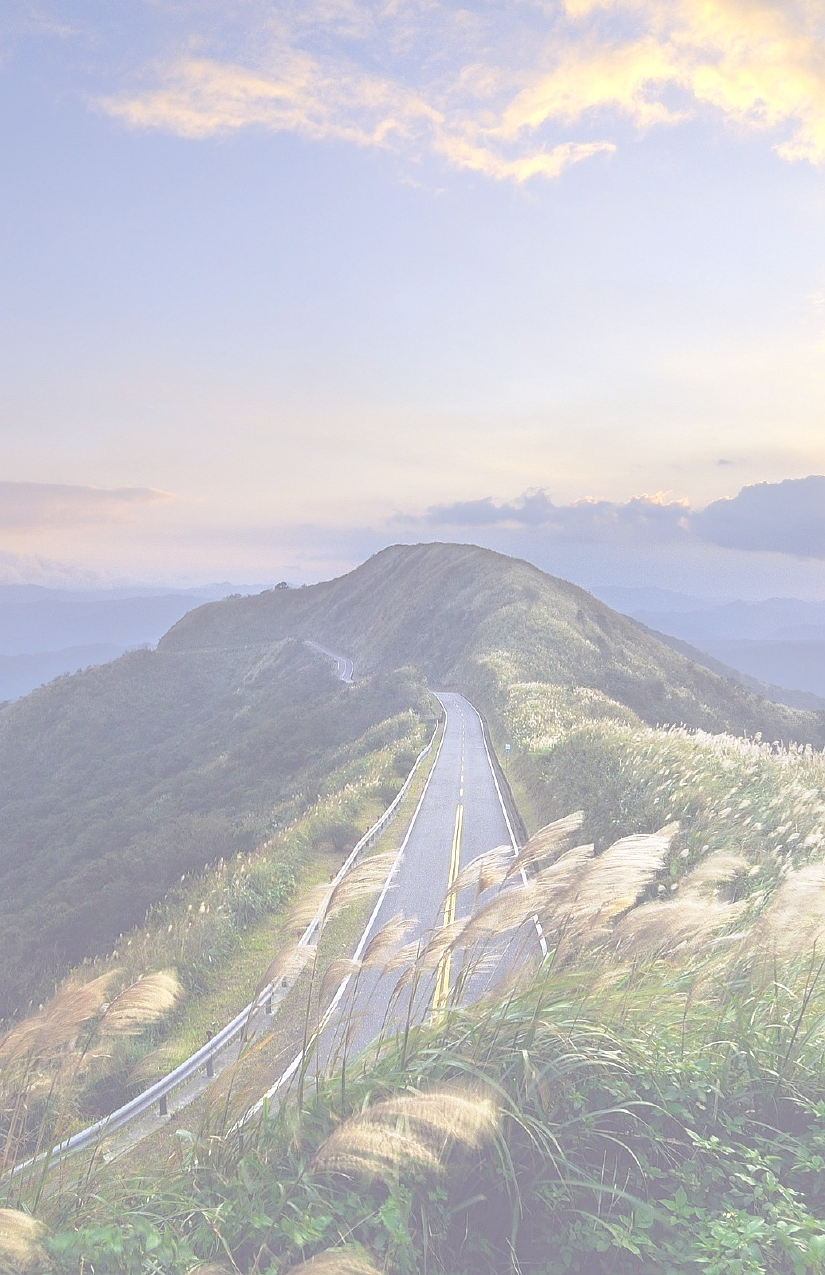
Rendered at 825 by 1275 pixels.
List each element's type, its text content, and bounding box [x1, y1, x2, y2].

text My flesh may writhe and make its moans, [0, 0, 825, 1275]
